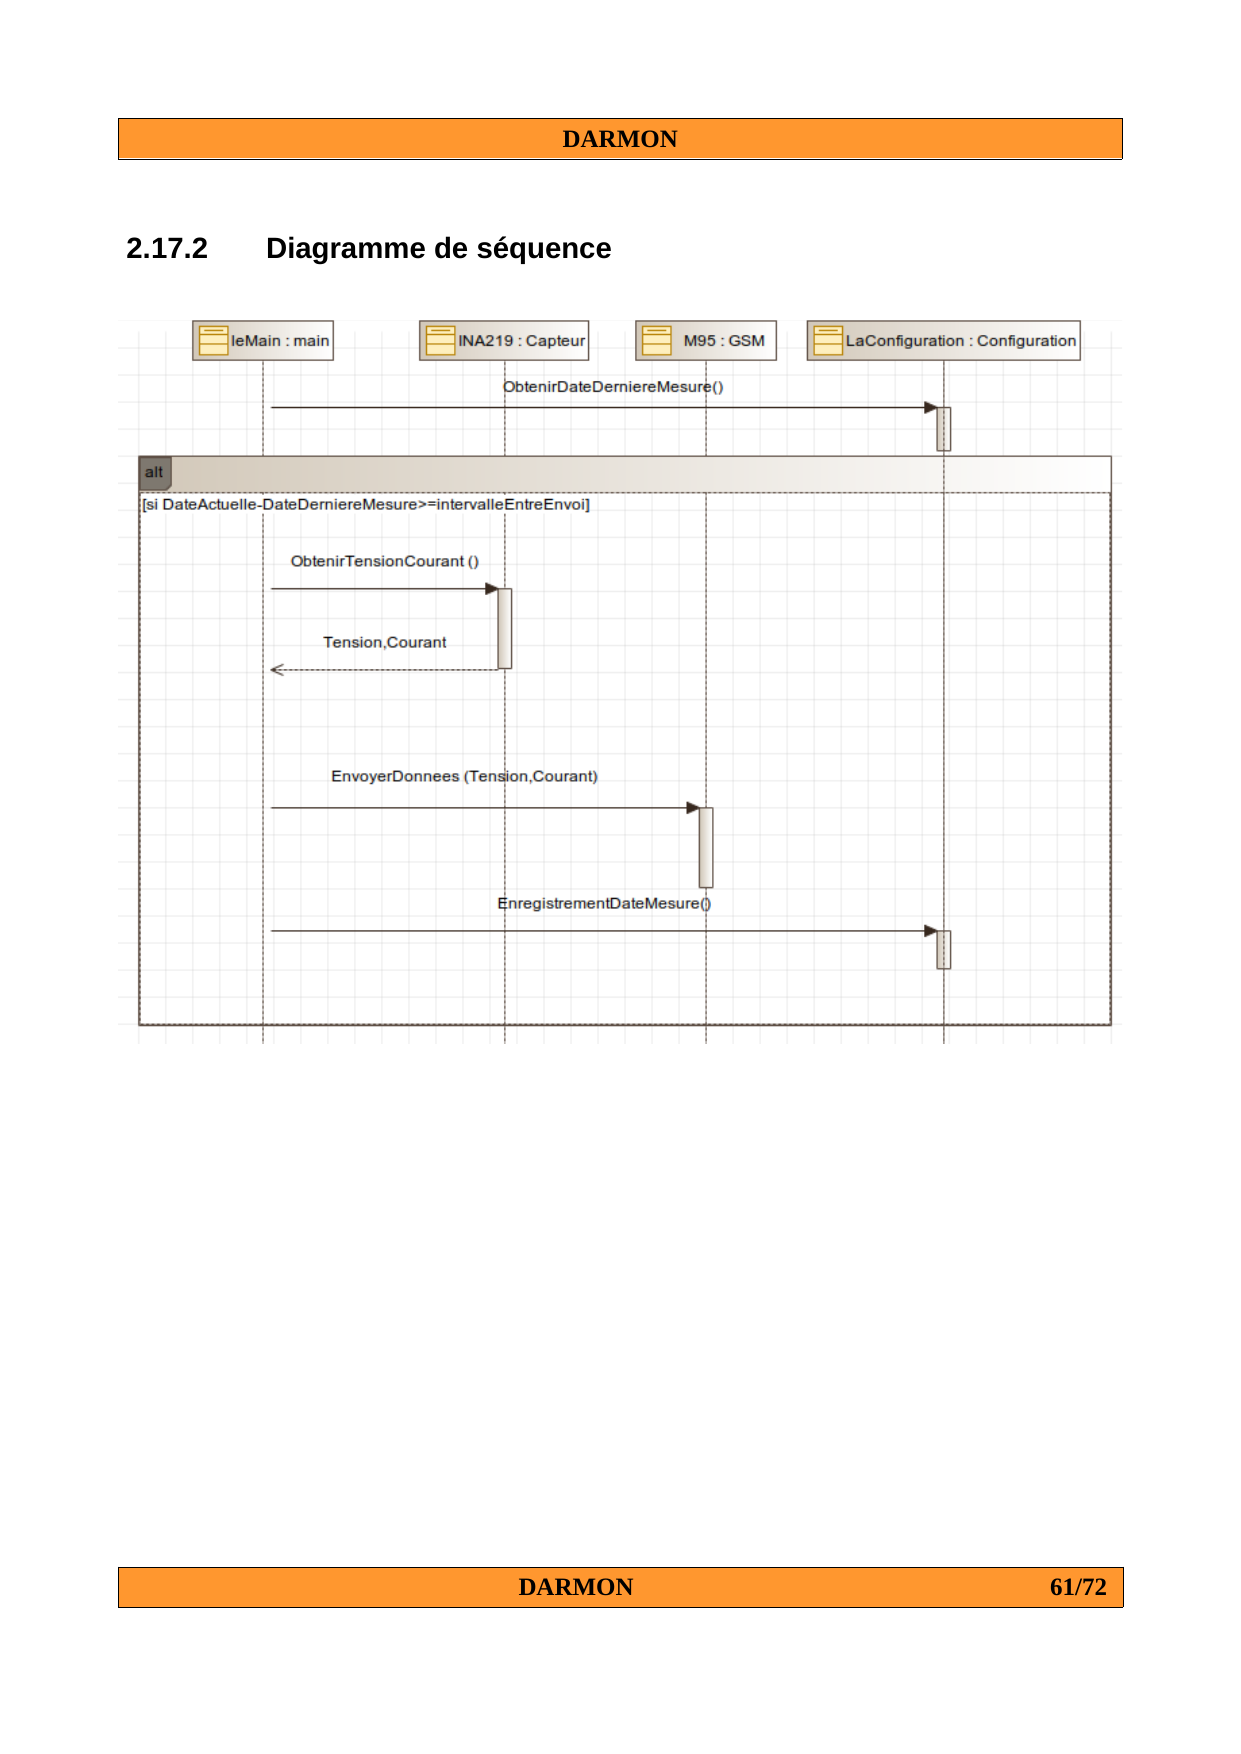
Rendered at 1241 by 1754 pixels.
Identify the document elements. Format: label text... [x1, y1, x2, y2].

picture [118, 320, 1123, 1044]
subtitle Diagramme de séquence [118, 231, 1122, 265]
